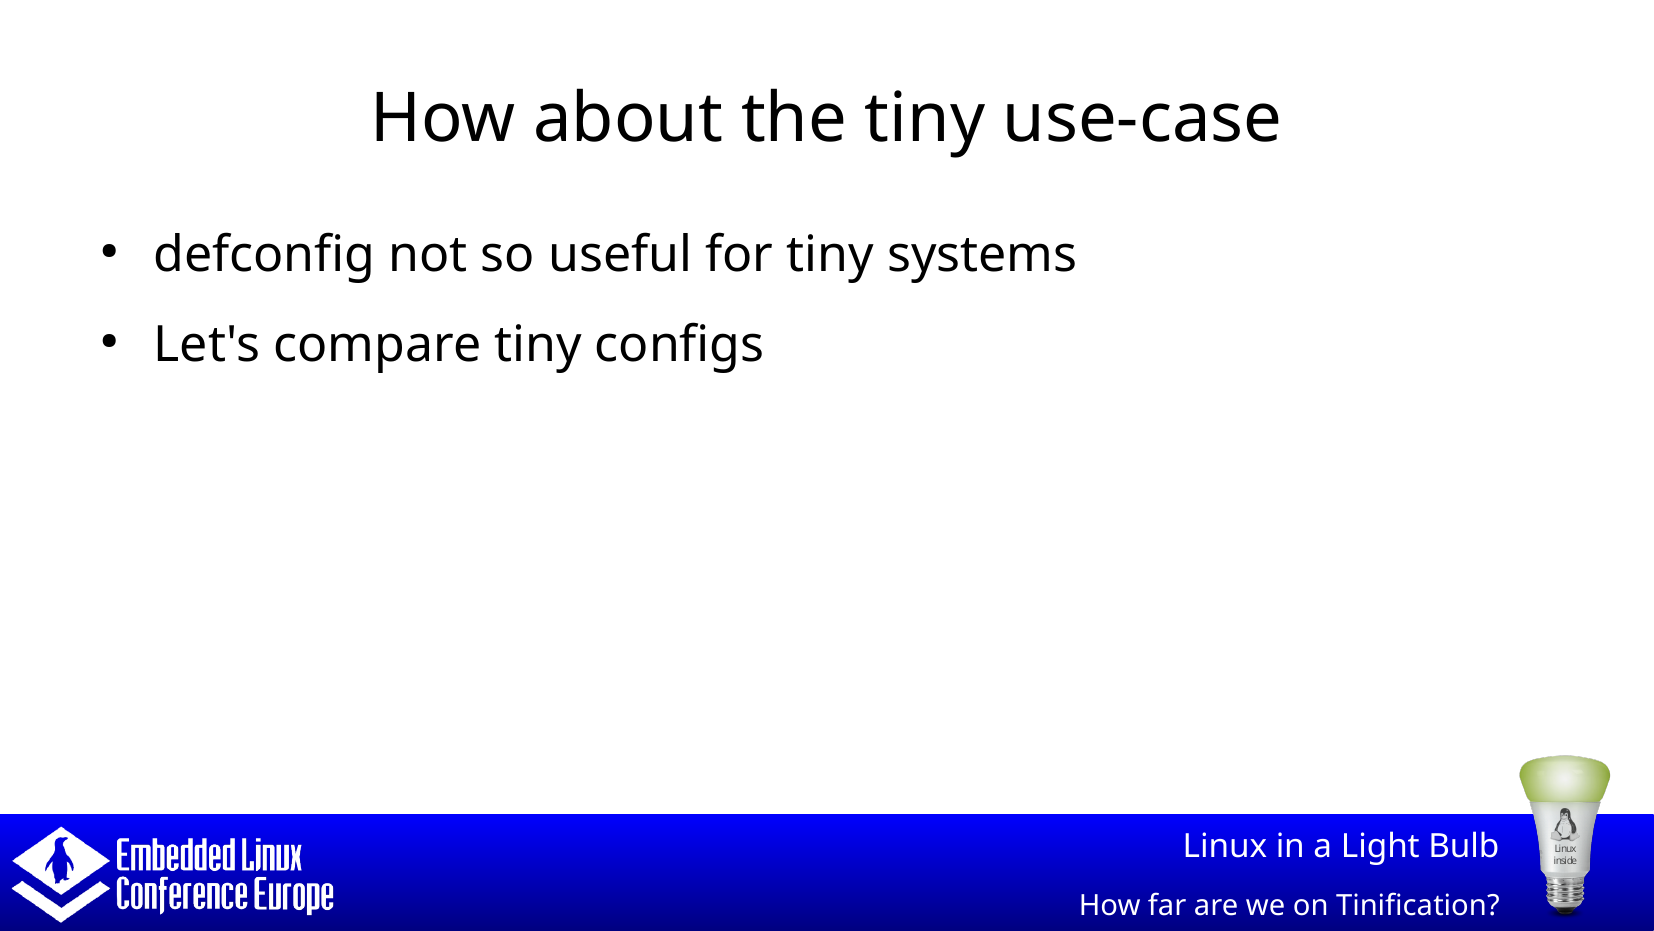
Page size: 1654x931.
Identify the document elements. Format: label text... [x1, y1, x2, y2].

title How about the tiny use-case [82, 37, 1571, 193]
picture [7, 821, 338, 927]
list defconfig not so useful for tiny systems Let's compare tiny configs [82, 217, 1571, 758]
